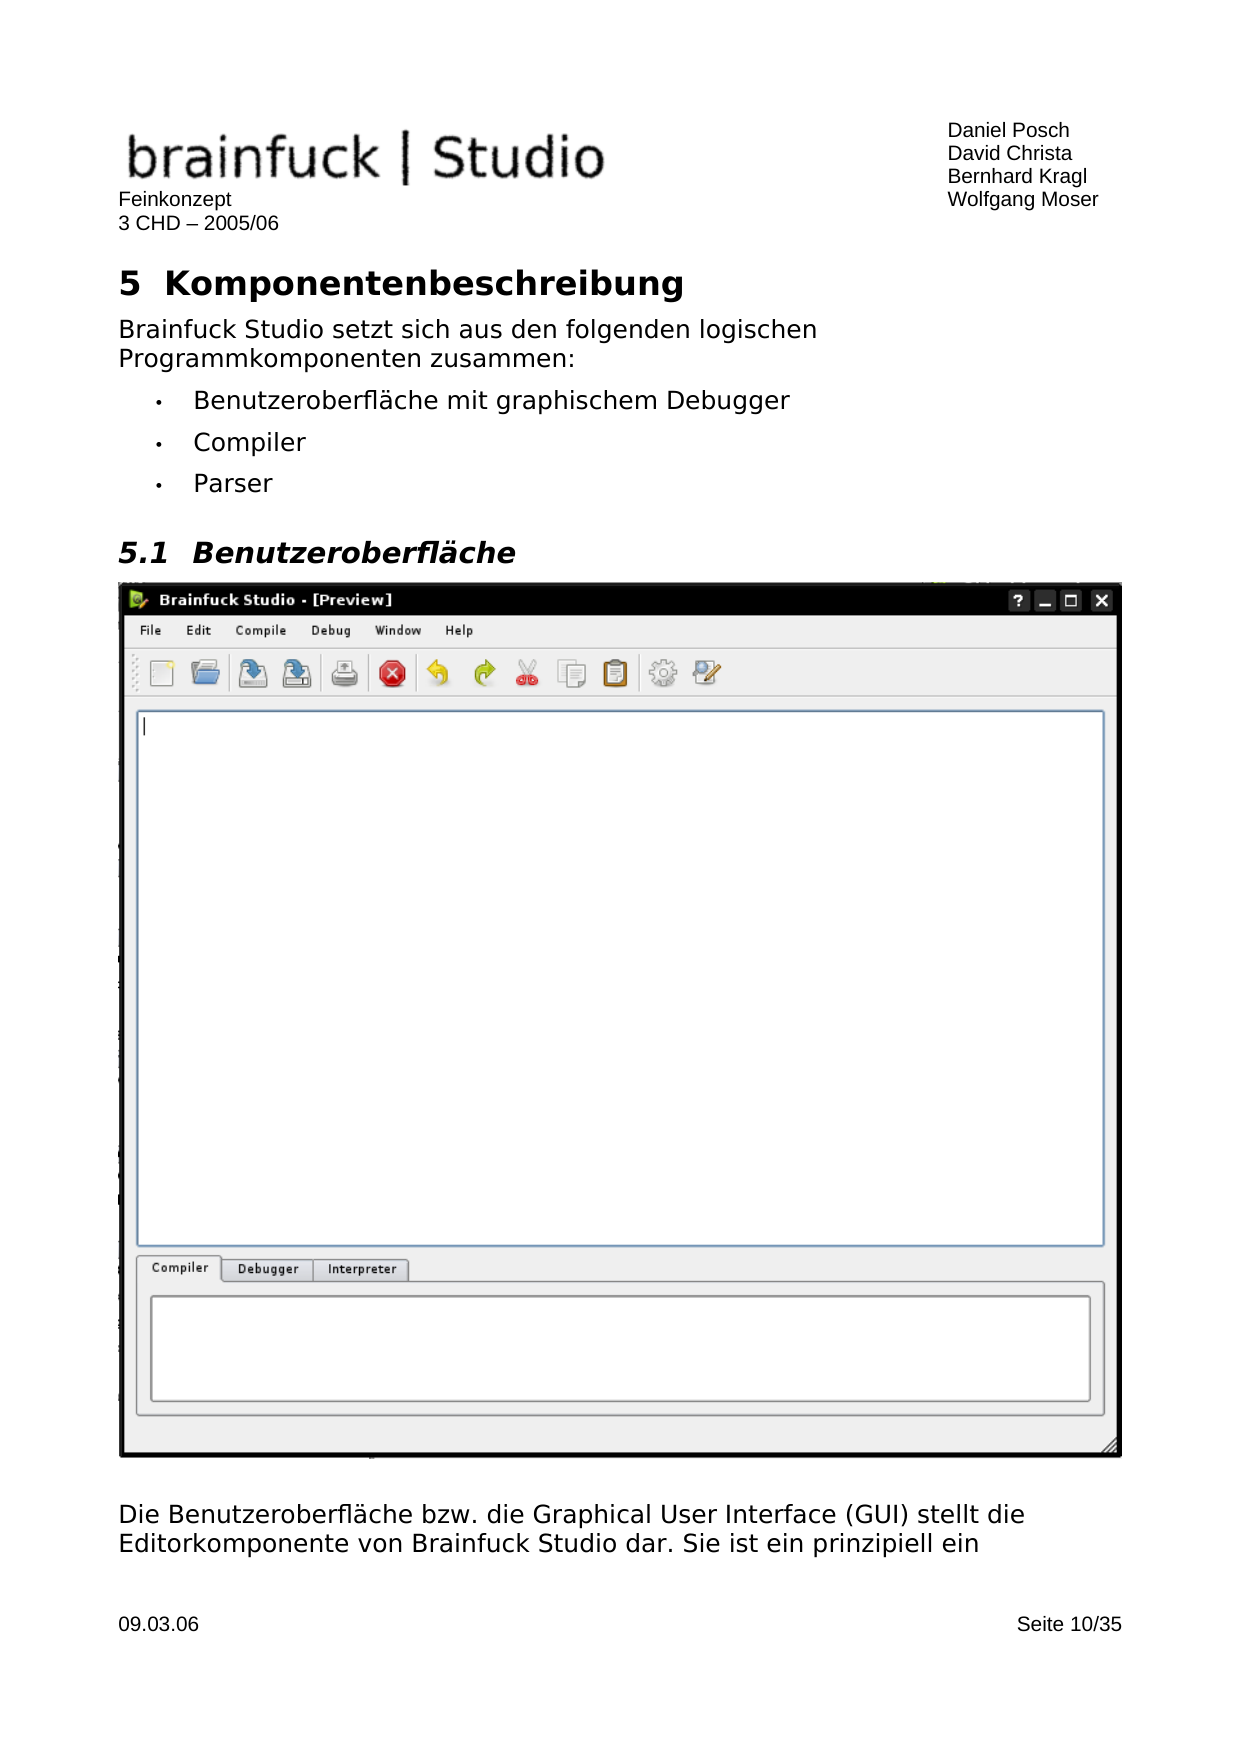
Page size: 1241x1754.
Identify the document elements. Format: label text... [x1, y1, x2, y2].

picture [118, 118, 609, 187]
list Parser [156, 469, 1122, 499]
picture [118, 582, 1122, 1459]
subtitle Komponentenbeschreibung [118, 264, 1122, 303]
list Benutzeroberfläche mit graphischem Debugger [156, 386, 1122, 415]
text Die Benutzeroberfläche bzw. die Graphical User Interface (GUI) stellt die Editorkomponente von Brainfuck Studio dar. Sie ist ein prinzipiell ein [118, 1501, 1122, 1559]
text Brainfuck Studio setzt sich aus den folgenden logischen Programmkomponenten zusammen: [118, 315, 1122, 374]
subtitle Benutzeroberfläche [118, 536, 1122, 570]
list Compiler [156, 428, 1122, 457]
